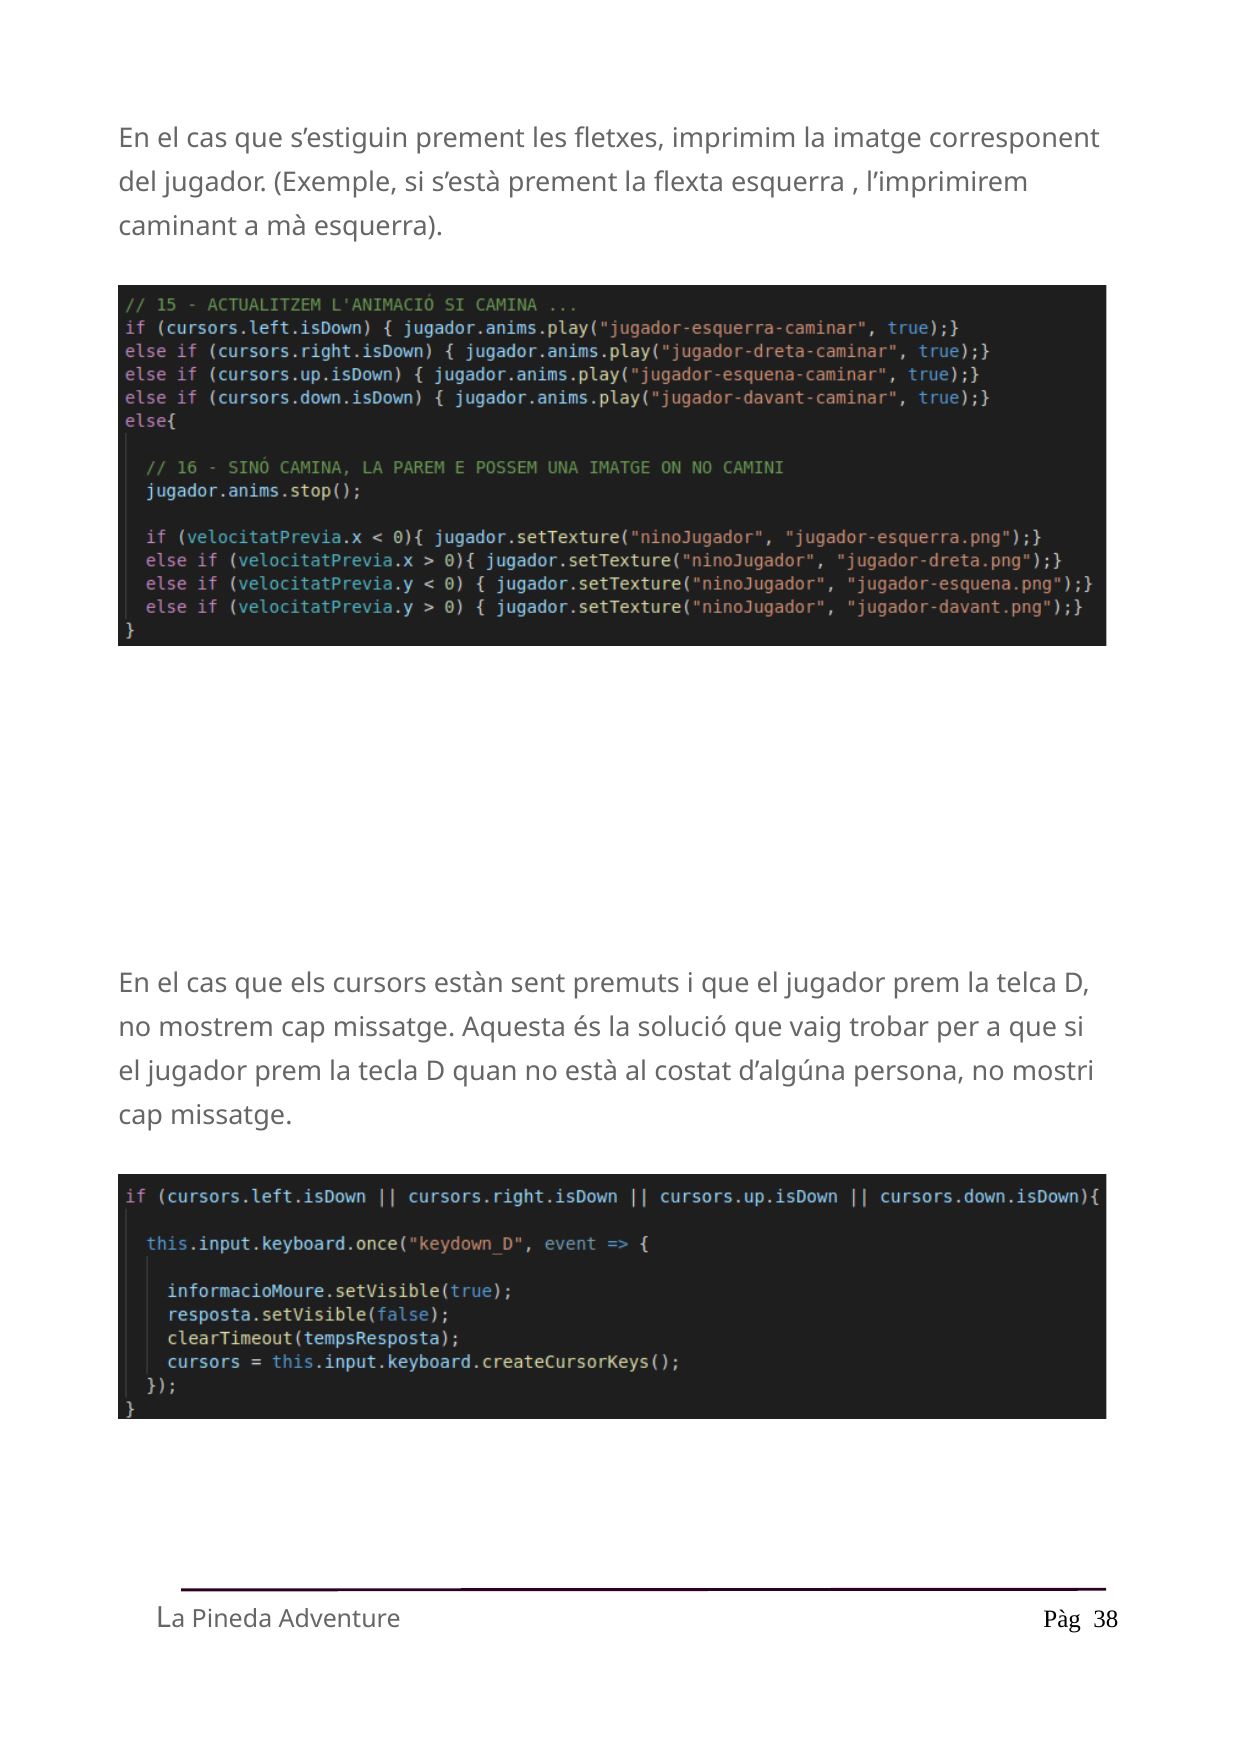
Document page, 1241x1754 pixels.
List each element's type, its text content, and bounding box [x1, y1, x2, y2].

text En el cas que s’estiguin prement les fletxes, imprimim la imatge corresponent del jugador. (Exemple, si s’està prement la flexta esquerra , l’imprimirem caminant a mà esquerra). [118, 118, 1106, 243]
text En el cas que els cursors estàn sent premuts i que el jugador prem la telca D, no mostrem cap missatge. Aquesta és la solució que vaig trobar per a que si el jugador prem la tecla D quan no està al costat d’algúna persona, no mostri cap missatge. [118, 963, 1106, 1132]
picture [118, 1174, 1107, 1419]
picture [118, 285, 1107, 646]
